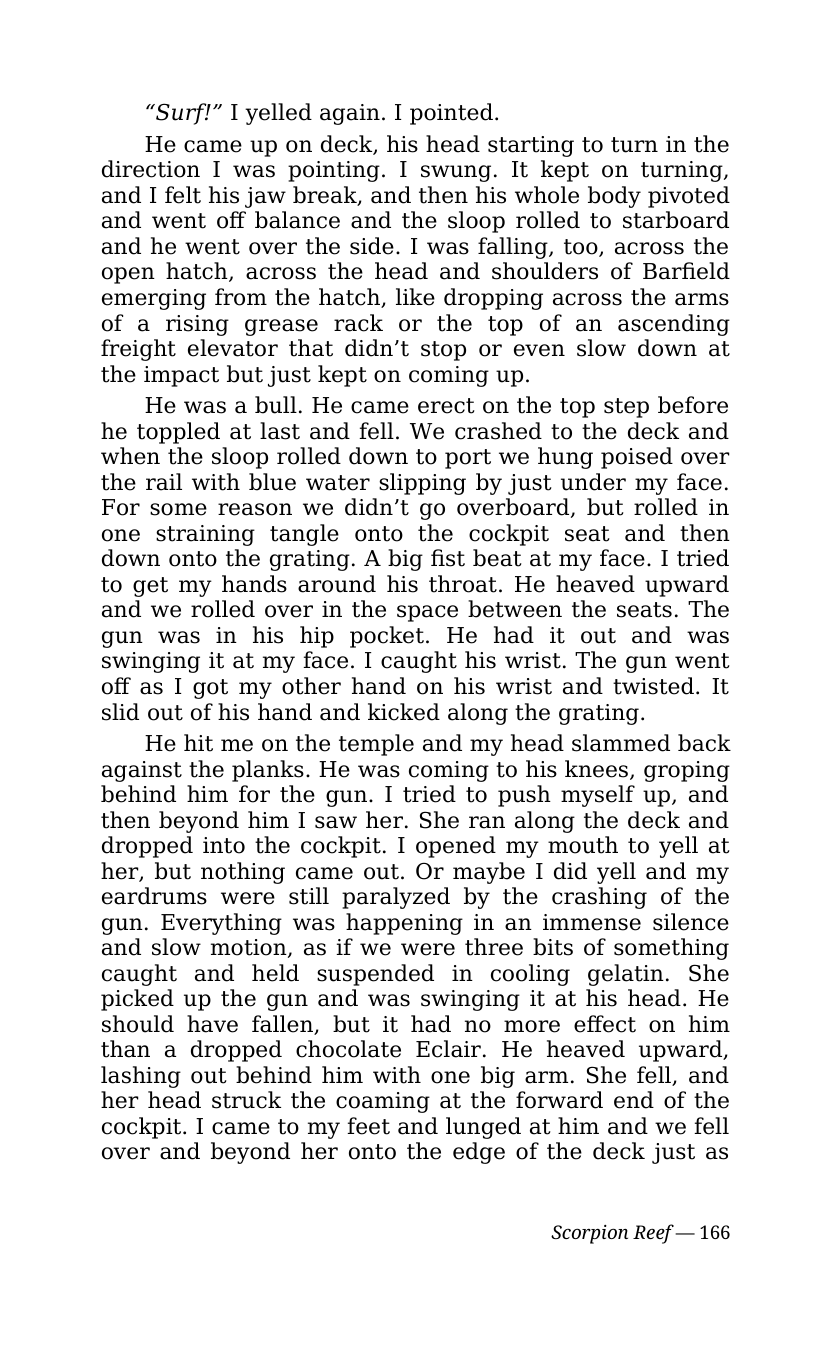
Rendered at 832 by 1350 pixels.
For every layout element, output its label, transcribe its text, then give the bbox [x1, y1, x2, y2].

text He hit me on the temple and my head slammed back against the planks. He was coming to his knees, groping behind him for the gun. I tried to push myself up, and then beyond him I saw her. She ran along the deck and dropped into the cockpit. I opened my mouth to yell at her, but nothing came out. Or maybe I did yell and my eardrums were still paralyzed by the crashing of the gun. Everything was happening in an immense silence and slow motion, as if we were three bits of something caught and held suspended in cooling gelatin. She picked up the gun and was swinging it at his head. He should have fallen, but it had no more effect on him than a dropped chocolate Eclair. He heaved upward, lashing out behind him with one big arm. She fell, and her head struck the coaming at the forward end of the cockpit. I came to my feet and lunged at him and we fell over and beyond her onto the edge of the deck just as [101, 731, 731, 1165]
text He came up on deck, his head starting to turn in the direction I was pointing. I swung. It kept on turning, and I felt his jaw break, and then his whole body pivoted and went off balance and the sloop rolled to starboard and he went over the side. I was falling, too, across the open hatch, across the head and shoulders of Barfield emerging from the hatch, like dropping across the arms of a rising grease rack or the top of an ascending freight elevator that didn’t stop or even slow down at the impact but just kept on coming up. [101, 132, 731, 387]
text He was a bull. He came erect on the top step before he toppled at last and fell. We crashed to the deck and when the sloop rolled down to port we hung poised over the rail with blue water slipping by just under my face. For some reason we didn’t go overboard, but rolled in one straining tangle onto the cockpit seat and then down onto the grating. A big fist beat at my face. I tried to get my hands around his throat. He heaved upward and we rolled over in the space between the seats. The gun was in his hip pocket. He had it out and was swinging it at my face. I caught his wrist. The gun went off as I got my other hand on his wrist and twisted. It slid out of his hand and kicked along the grating. [101, 393, 731, 725]
text “Surf!” I yelled again. I pointed. [101, 101, 731, 126]
